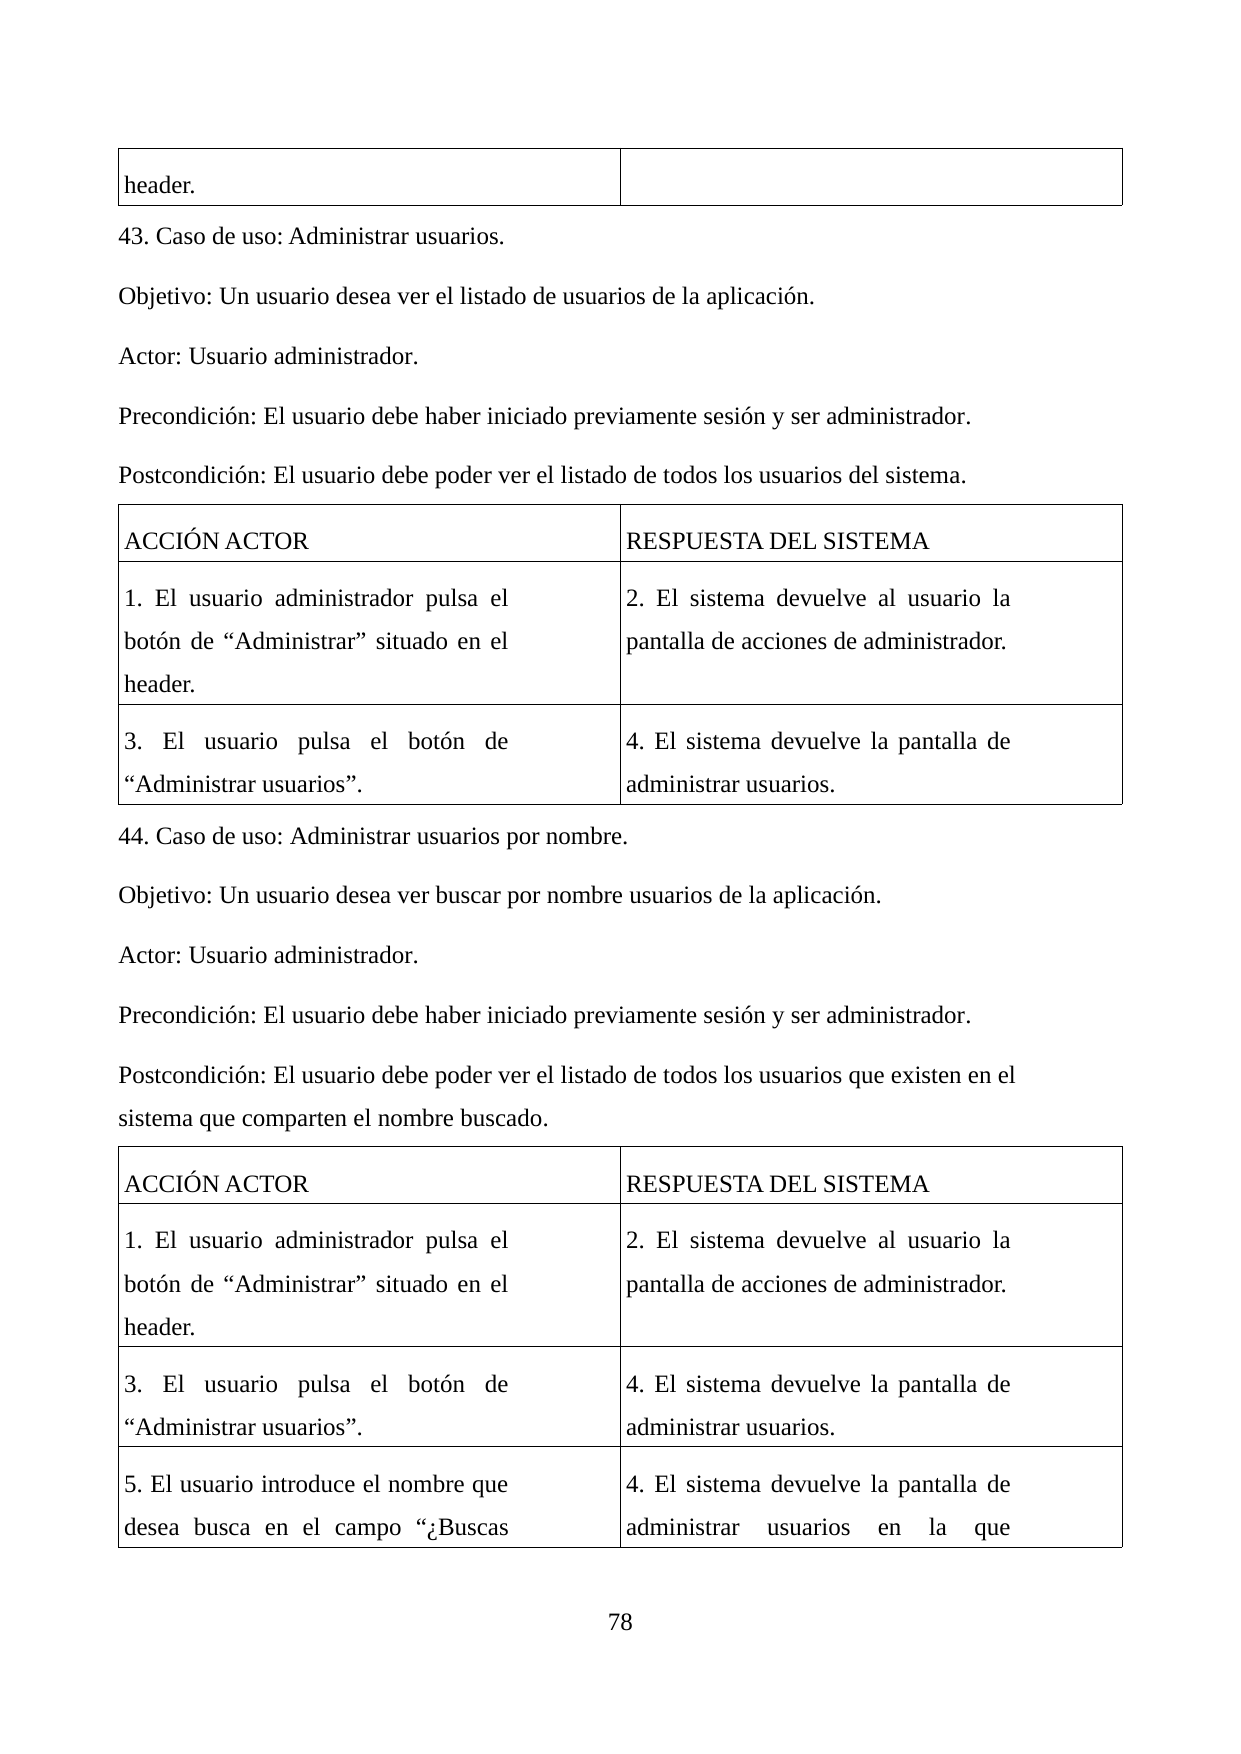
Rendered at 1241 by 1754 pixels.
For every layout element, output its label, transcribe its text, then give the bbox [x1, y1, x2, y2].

table_cell [621, 149, 1122, 204]
table_cell header. [119, 149, 620, 204]
text Postcondición: El usuario debe poder ver el listado de todos los usuarios del sistema. [118, 461, 1017, 489]
table_cell 4. El sistema devuelve la pantalla de administrar usuarios. [621, 1347, 1122, 1446]
table_header RESPUESTA DEL SISTEMA [621, 505, 1122, 561]
table_cell 4. El sistema devuelve la pantalla de administrar usuarios. [621, 705, 1122, 804]
table_cell 3. El usuario pulsa el botón de “Administrar usuarios”. [119, 705, 620, 804]
table_header ACCIÓN ACTOR [119, 1147, 620, 1203]
table_cell 1. El usuario administrador pulsa el botón de “Administrar” situado en el header. [119, 1204, 620, 1346]
text 44. Caso de uso: Administrar usuarios por nombre. [118, 821, 1017, 849]
text Actor: Usuario administrador. [118, 341, 1017, 370]
table_cell 5. El usuario introduce el nombre que desea busca en el campo “¿Buscas [119, 1447, 620, 1547]
text 43. Caso de uso: Administrar usuarios. [118, 221, 1017, 250]
table_cell 1. El usuario administrador pulsa el botón de “Administrar” situado en el header. [119, 562, 620, 704]
table_header RESPUESTA DEL SISTEMA [621, 1147, 1122, 1203]
table_cell 4. El sistema devuelve la pantalla de administrar usuarios en la que [621, 1447, 1122, 1547]
text Objetivo: Un usuario desea ver el listado de usuarios de la aplicación. [118, 281, 1017, 310]
table_cell 2. El sistema devuelve al usuario la pantalla de acciones de administrador. [621, 1204, 1122, 1346]
text Actor: Usuario administrador. [118, 940, 1017, 969]
table_cell 2. El sistema devuelve al usuario la pantalla de acciones de administrador. [621, 562, 1122, 704]
text Precondición: El usuario debe haber iniciado previamente sesión y ser administrador. [118, 1000, 1017, 1029]
table_header ACCIÓN ACTOR [119, 505, 620, 561]
text Precondición: El usuario debe haber iniciado previamente sesión y ser administrador. [118, 401, 1017, 429]
text Objetivo: Un usuario desea ver buscar por nombre usuarios de la aplicación. [118, 881, 1017, 909]
text Postcondición: El usuario debe poder ver el listado de todos los usuarios que existen en el sistema que comparten el nombre buscado. [118, 1060, 1017, 1132]
table_cell 3. El usuario pulsa el botón de “Administrar usuarios”. [119, 1347, 620, 1446]
